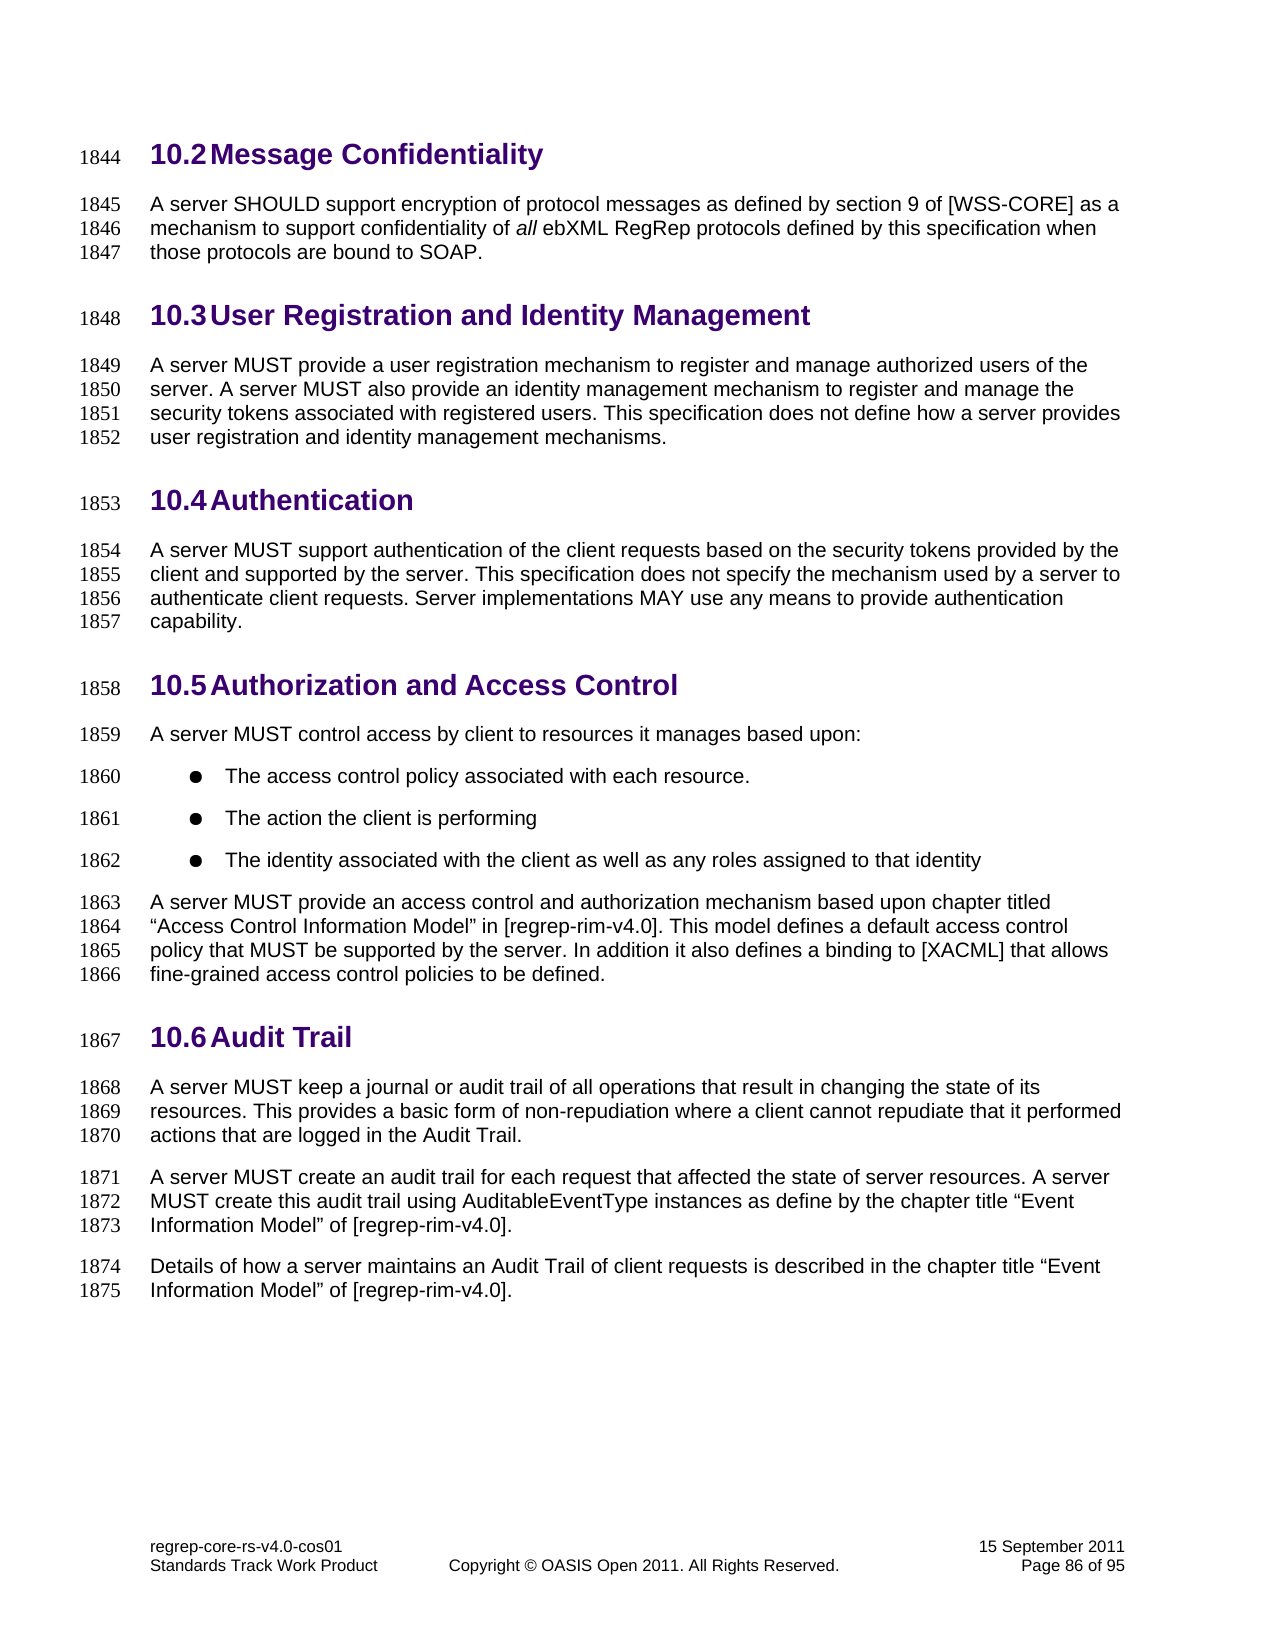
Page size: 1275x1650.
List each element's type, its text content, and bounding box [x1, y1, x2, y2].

list The access control policy associated with each resource. [187, 764, 1125, 788]
text A server MUST control access by client to resources it manages based upon: [150, 722, 1125, 746]
text A server MUST keep a journal or audit trail of all operations that result in changing the state of its resources. This provides a basic form of non-repudiation where a client cannot repudiate that it performed actions that are logged in the Audit Trail. [150, 1075, 1125, 1147]
subtitle Audit Trail [150, 1020, 1125, 1054]
text Details of how a server maintains an Audit Trail of client requests is described in the chapter title “Event Information Model” of [regrep-rim-v4.0]. [150, 1254, 1125, 1302]
text A server MUST support authentication of the client requests based on the security tokens provided by the client and supported by the server. This specification does not specify the mechanism used by a server to authenticate client requests. Server implementations MAY use any means to provide authentication capability. [150, 537, 1125, 633]
list The action the client is performing [187, 806, 1125, 830]
subtitle Authorization and Access Control [150, 668, 1125, 701]
text A server MUST provide a user registration mechanism to register and manage authorized users of the server. A server MUST also provide an identity management mechanism to register and manage the security tokens associated with registered users. This specification does not define how a server provides user registration and identity management mechanisms. [150, 353, 1125, 448]
text A server SHOULD support encryption of protocol messages as defined by section 9 of [WSS-CORE] as a mechanism to support confidentiality of all ebXML RegRep protocols defined by this specification when those protocols are bound to SOAP. [150, 192, 1125, 264]
subtitle Message Confidentiality [150, 137, 1125, 171]
text A server MUST provide an access control and authorization mechanism based upon chapter titled “Access Control Information Model” in [regrep-rim-v4.0]. This model defines a default access control policy that MUST be supported by the server. In addition it also defines a binding to [XACML] that allows fine-grained access control policies to be defined. [150, 890, 1125, 986]
list The identity associated with the client as well as any roles assigned to that identity [187, 848, 1125, 872]
subtitle Authentication [150, 483, 1125, 516]
subtitle User Registration and Identity Management [150, 298, 1125, 332]
text A server MUST create an audit trail for each request that affected the state of server resources. A server MUST create this audit trail using AuditableEventType instances as define by the chapter title “Event Information Model” of [regrep-rim-v4.0]. [150, 1164, 1125, 1236]
